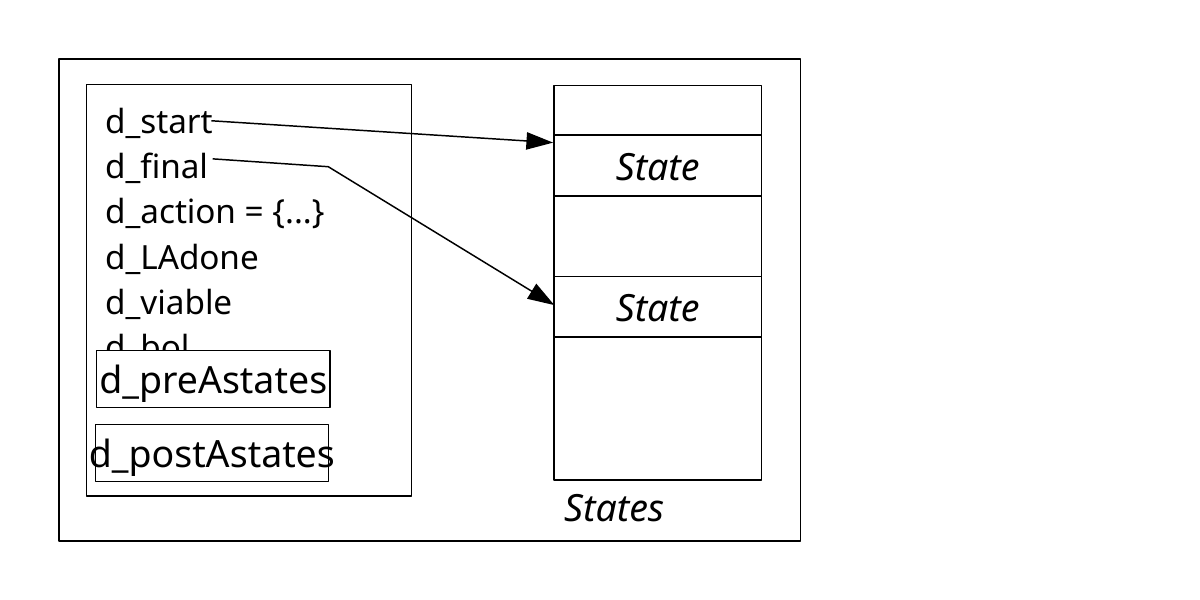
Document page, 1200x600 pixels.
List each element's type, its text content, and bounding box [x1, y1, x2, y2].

text_box State [554, 135, 762, 196]
text_box States [549, 473, 674, 535]
text_box d_postAstates [95, 424, 329, 482]
text_box d_preAstates [96, 350, 330, 408]
text_box State [554, 276, 762, 338]
text_box [58, 59, 801, 541]
text_box d_start d_final d_action = {...} d_LAdone d_viable d_bol [90, 90, 351, 348]
